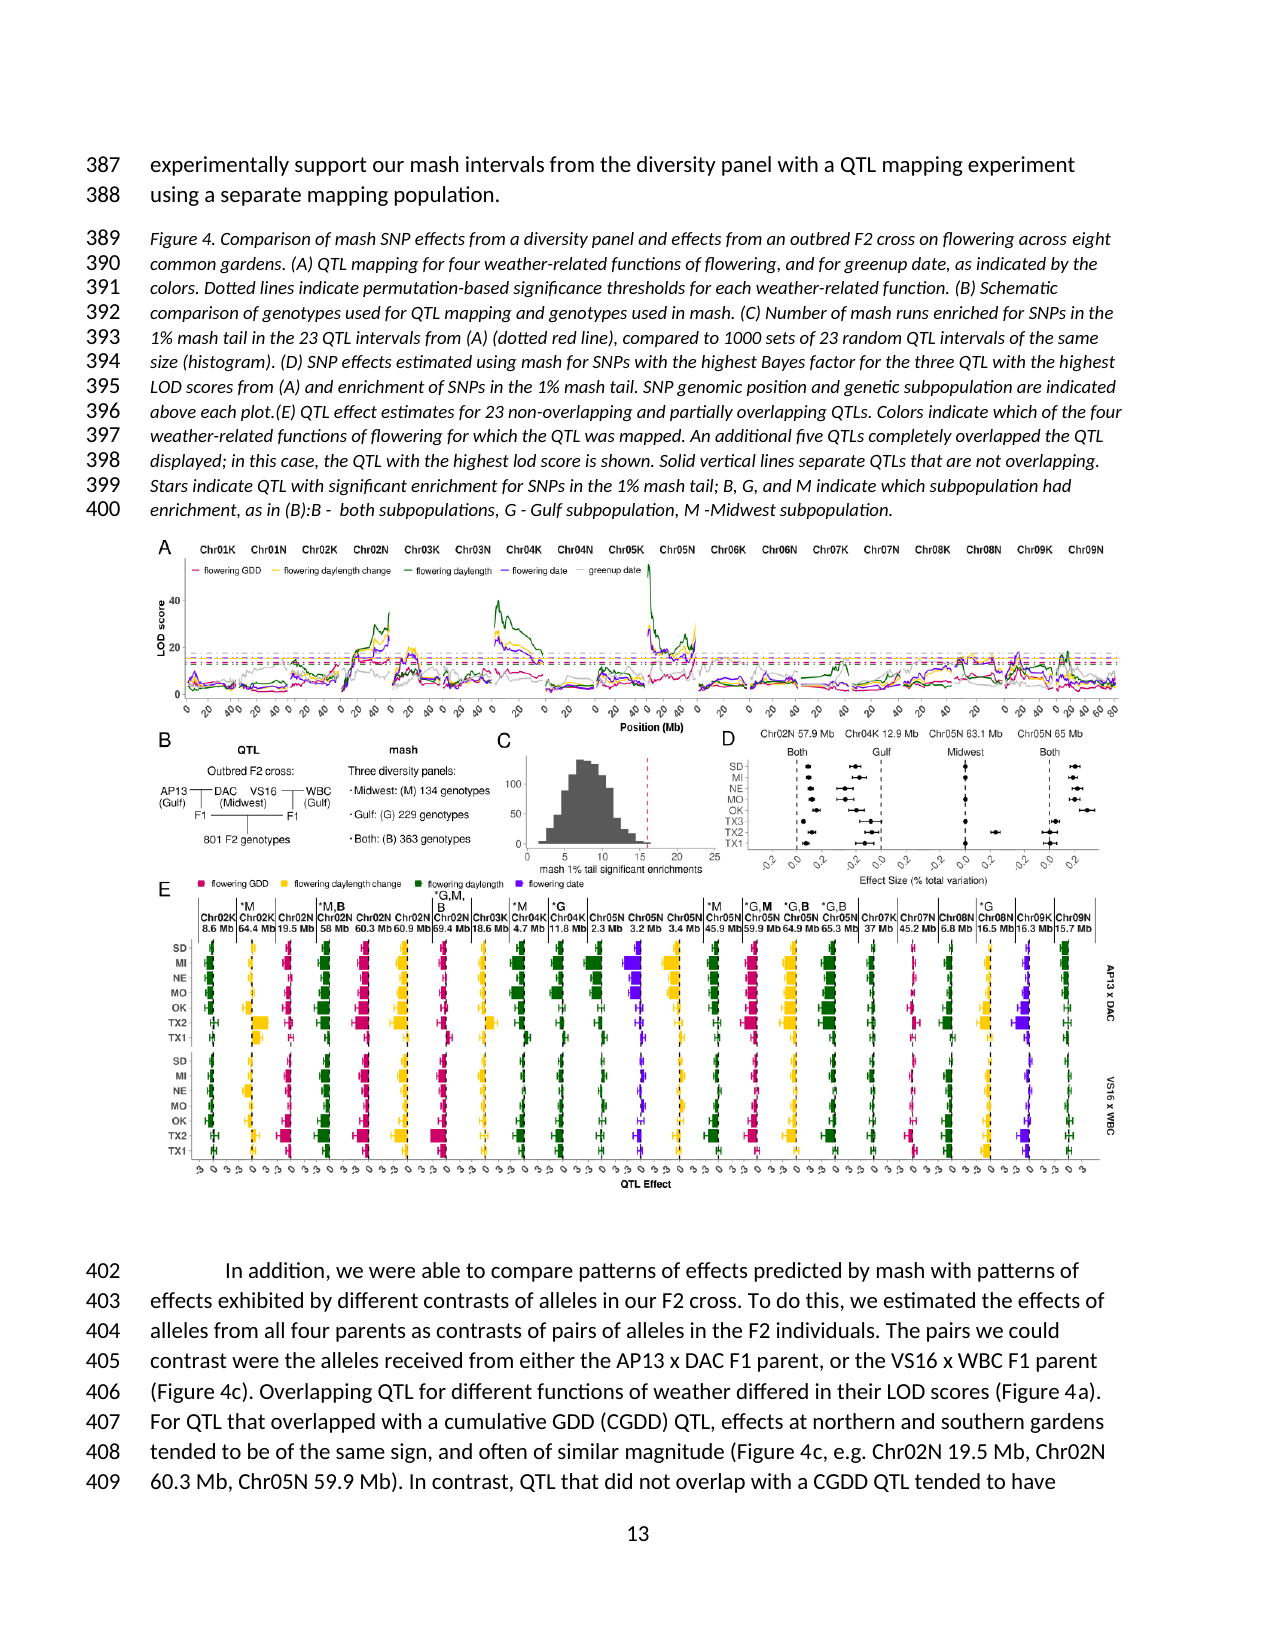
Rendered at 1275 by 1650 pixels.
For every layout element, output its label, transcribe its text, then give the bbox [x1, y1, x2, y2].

text In addition, we were able to compare patterns of effects predicted by mash with patterns of effects exhibited by different contrasts of alleles in our F2 cross. To do this, we estimated the effects of alleles from all four parents as contrasts of pairs of alleles in the F2 individuals. The pairs we could contrast were the alleles received from either the AP13 x DAC F1 parent, or the VS16 x WBC F1 parent (Figure 4c). Overlapping QTL for different functions of weather differed in their LOD scores (Figure 4a). For QTL that overlapped with a cumulative GDD (CGDD) QTL, effects at northern and southern gardens tended to be of the same sign, and often of similar magnitude (Figure 4c, e.g. Chr02N 19.5 Mb, Chr02N 60.3 Mb, Chr05N 59.9 Mb). In contrast, QTL that did not overlap with a CGDD QTL tended to have [150, 1256, 1125, 1496]
picture [150, 540, 1125, 1195]
text experimentally support our mash intervals from the diversity panel with a QTL mapping experiment using a separate mapping population. [150, 150, 1125, 208]
text Figure 4. Comparison of mash SNP effects from a diversity panel and effects from an outbred F2 cross on flowering across eight common gardens. (A) QTL mapping for four weather-related functions of flowering, and for greenup date, as indicated by the colors. Dotted lines indicate permutation-based significance thresholds for each weather-related function. (B) Schematic comparison of genotypes used for QTL mapping and genotypes used in mash. (C) Number of mash runs enriched for SNPs in the 1% mash tail in the 23 QTL intervals from (A) (dotted red line), compared to 1000 sets of 23 random QTL intervals of the same size (histogram). (D) SNP effects estimated using mash for SNPs with the highest Bayes factor for the three QTL with the highest LOD scores from (A) and enrichment of SNPs in the 1% mash tail. SNP genomic position and genetic subpopulation are indicated above each plot.(E) QTL effect estimates for 23 non-overlapping and partially overlapping QTLs. Colors indicate which of the four weather-related functions of flowering for which the QTL was mapped. An additional five QTLs completely overlapped the QTL displayed; in this case, the QTL with the highest lod score is shown. Solid vertical lines separate QTLs that are not overlapping. Stars indicate QTL with significant enrichment for SNPs in the 1% mash tail; B, G, and M indicate which subpopulation had enrichment, as in (B):B - both subpopulations, G - Gulf subpopulation, M -Midwest subpopulation. [150, 227, 1125, 522]
